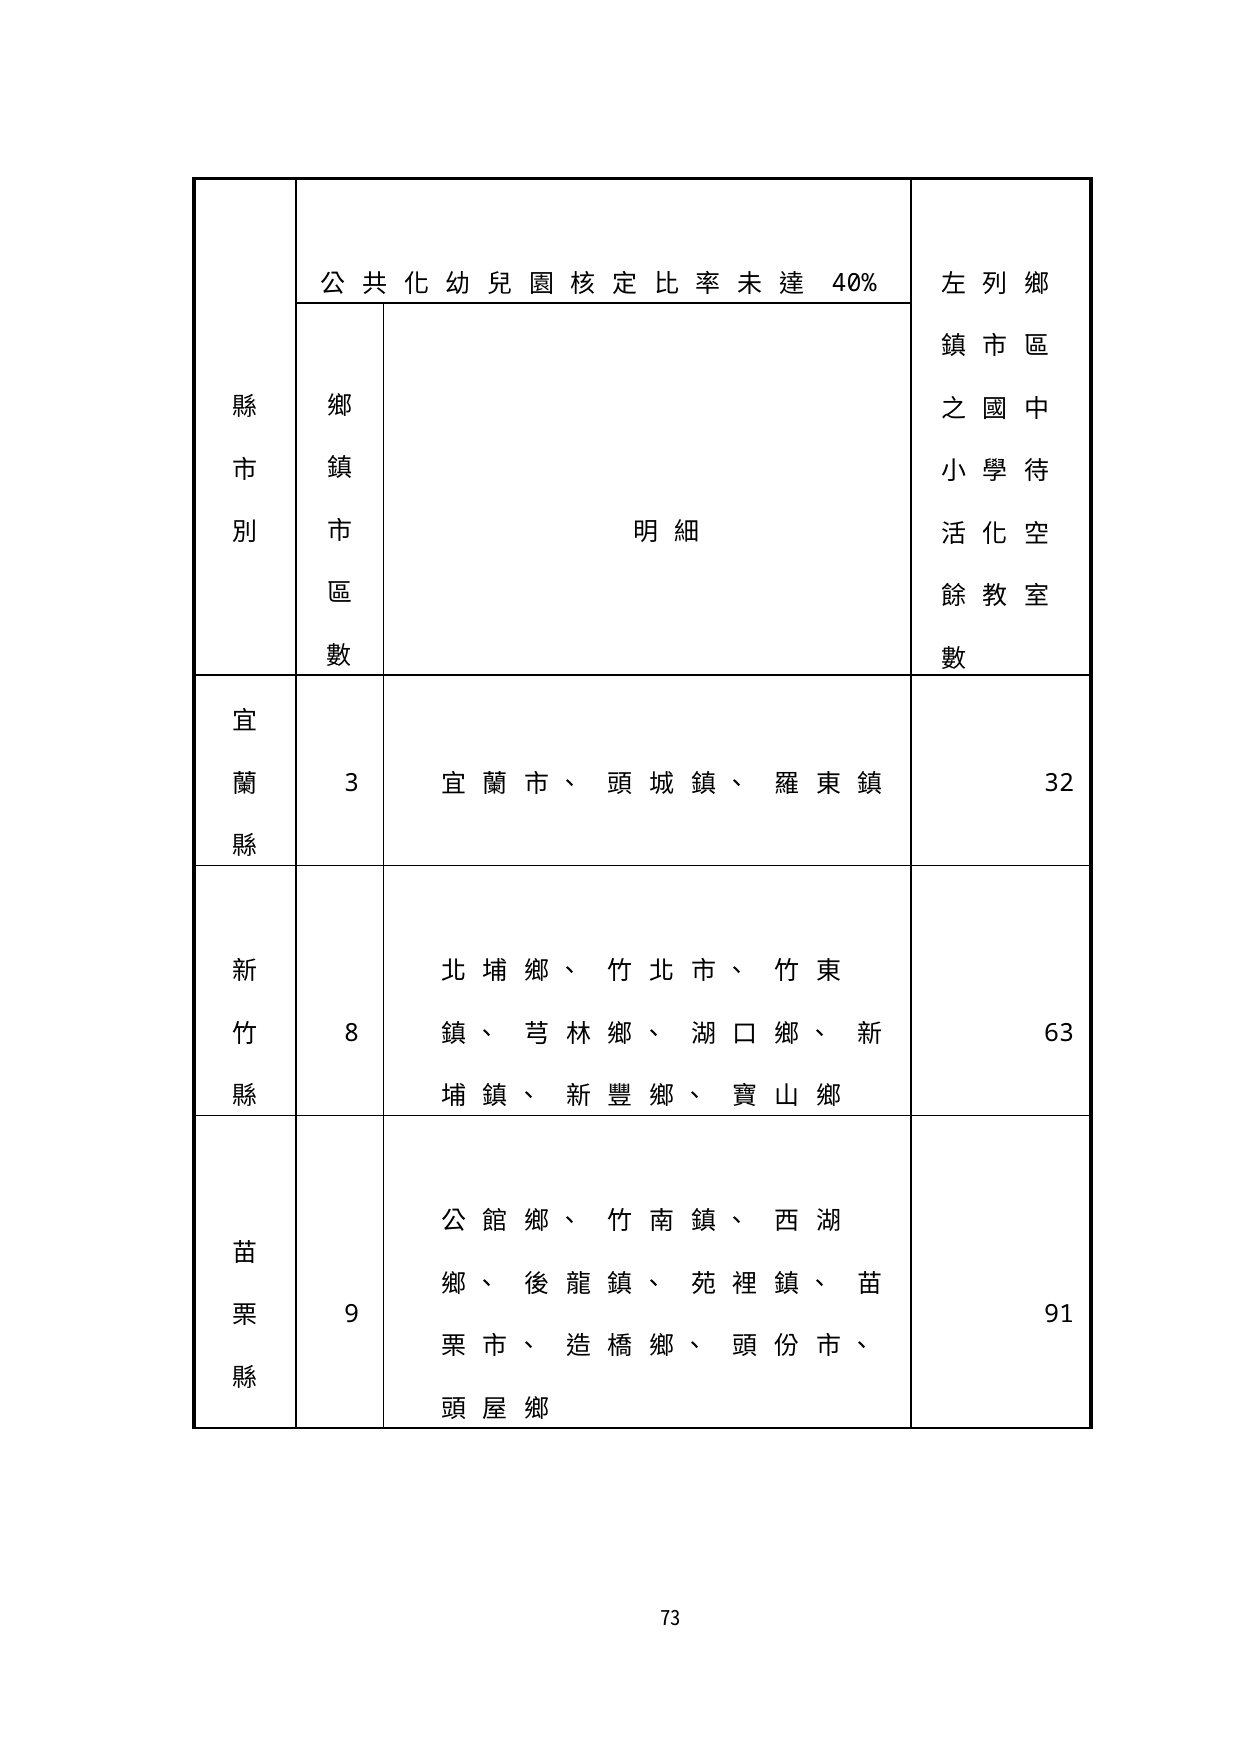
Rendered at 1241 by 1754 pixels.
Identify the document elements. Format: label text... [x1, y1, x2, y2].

table_cell 公館鄉、竹南鎮、西湖鄉、後龍鎮、苑裡鎮、苗栗市、造橋鄉、頭份市、頭屋鄉 [384, 1116, 910, 1427]
table_cell 63 [912, 866, 1089, 1115]
table_cell 32 [912, 676, 1089, 865]
table_header 縣市別 [196, 180, 295, 674]
table_header 左列鄉鎮市區之國中小學待活化空餘教室數 [912, 180, 1089, 674]
table_cell 宜蘭縣 [196, 676, 295, 865]
table_header 公共化幼兒園核定比率未達40% [297, 180, 910, 302]
table_cell 北埔鄉、竹北市、竹東鎮、芎林鄉、湖口鄉、新埔鎮、新豐鄉、寶山鄉 [384, 866, 910, 1115]
table_cell 鄉鎮市區數 [297, 304, 383, 674]
table_cell 91 [912, 1116, 1089, 1427]
table_cell 3 [297, 676, 383, 865]
table_cell 明細 [384, 304, 910, 674]
table_cell 新竹縣 [196, 866, 295, 1115]
table_cell 9 [297, 1116, 383, 1427]
table_cell 8 [297, 866, 383, 1115]
table_cell 宜蘭市、頭城鎮、羅東鎮 [384, 676, 910, 865]
table_cell 苗栗縣 [196, 1116, 295, 1427]
